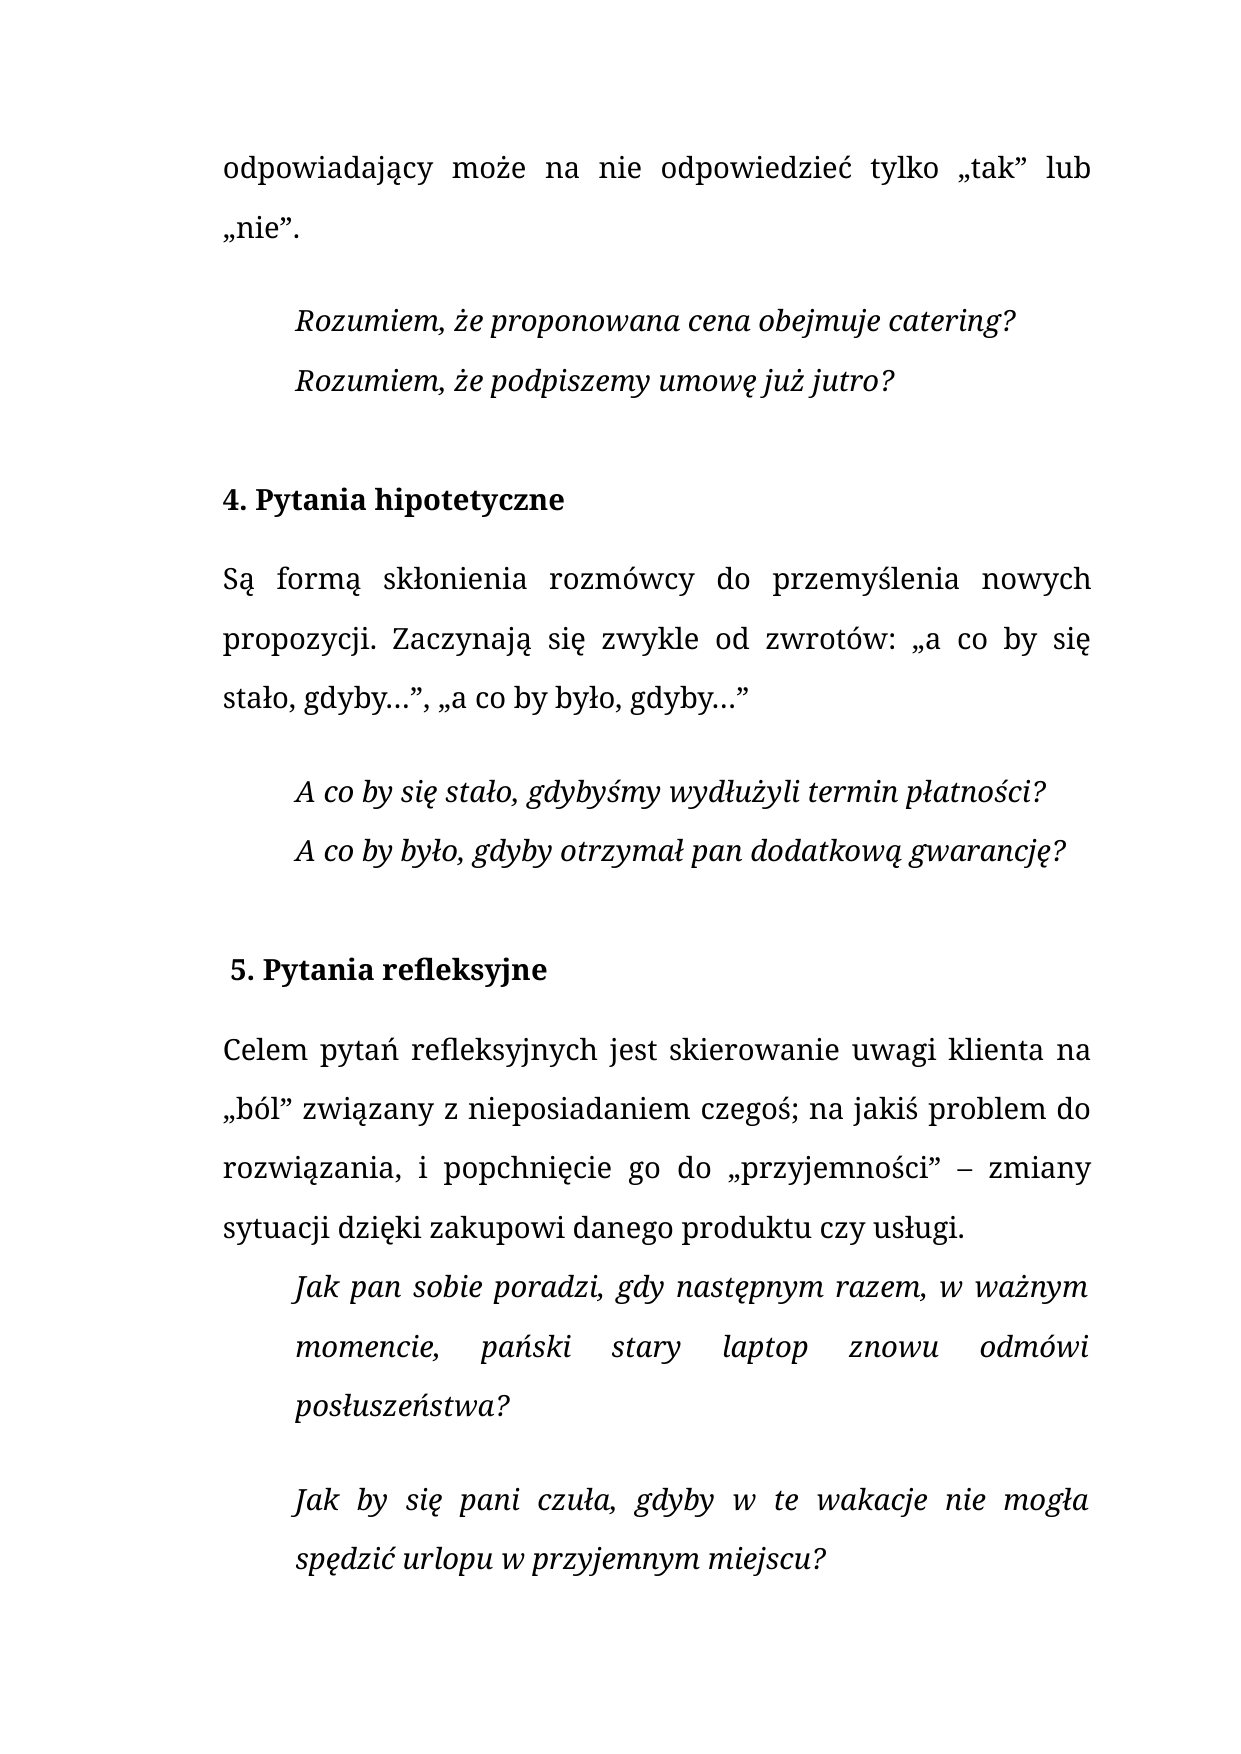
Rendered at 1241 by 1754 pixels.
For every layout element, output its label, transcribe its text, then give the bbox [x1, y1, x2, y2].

list Jak pan sobie poradzi, gdy następnym razem, w ważnym momencie, pański stary laptop znowu odmówi posłuszeństwa? [295, 1267, 1093, 1425]
list A co by się stało, gdybyśmy wydłużyli termin płatności? [223, 771, 1093, 811]
list Celem pytań refleksyjnych jest skierowanie uwagi klienta na „ból” związany z nieposiadaniem czegoś; na jakiś problem do rozwiązania, i popchnięcie go do „przyjemności” – zmiany sytuacji dzięki zakupowi danego produktu czy usługi. [223, 1029, 1093, 1247]
list A co by było, gdyby otrzymał pan dodatkową gwarancję? [223, 830, 1093, 870]
list odpowiadający może na nie odpowiedzieć tylko „tak” lub „nie”. [223, 148, 1093, 247]
list Rozumiem, że proponowana cena obejmuje catering? [223, 301, 1093, 340]
list 4. Pytania hipotetyczne [223, 479, 1093, 519]
list 5. Pytania refleksyjne [223, 949, 1093, 989]
list Jak by się pani czuła, gdyby w te wakacje nie mogła spędzić urlopu w przyjemnym miejscu? [295, 1479, 1093, 1578]
list Są formą skłonienia rozmówcy do przemyślenia nowych propozycji. Zaczynają się zwykle od zwrotów: „a co by się stało, gdyby…”, „a co by było, gdyby…” [223, 558, 1093, 717]
list Rozumiem, że podpiszemy umowę już jutro? [223, 360, 1093, 400]
